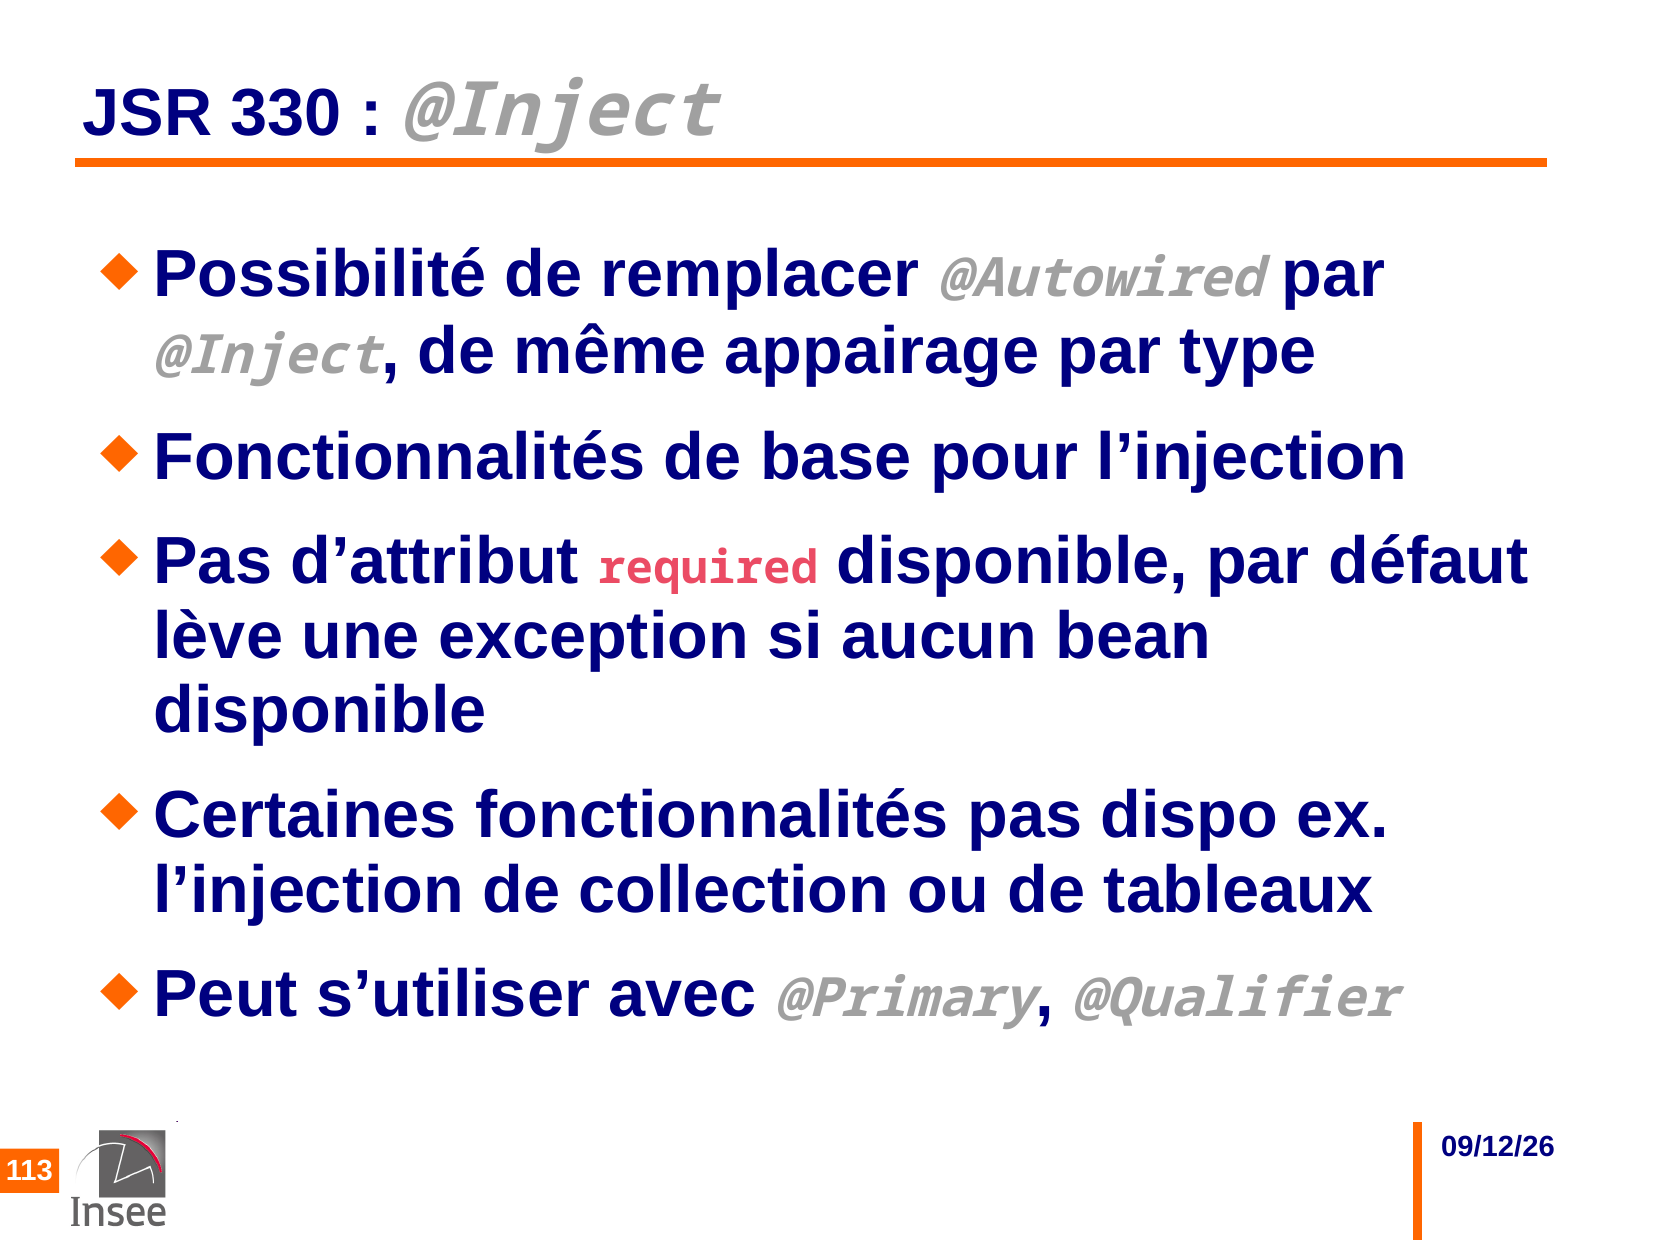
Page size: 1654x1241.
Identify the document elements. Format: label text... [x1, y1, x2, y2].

title JSR 330 : @Inject [82, 49, 1619, 163]
picture [62, 1121, 178, 1241]
list Possibilité de remplacer @Autowired par @Inject, de même appairage par type Fonctionnalités de base pour l’injection Pas d’attribut required disponible, par défaut lève une exception si aucun bean disponible Certaines fonctionnalités pas dispo ex. l’injection de collection ou de tableaux Peut s’utiliser avec @Primary, @Qualifier [82, 236, 1548, 1087]
